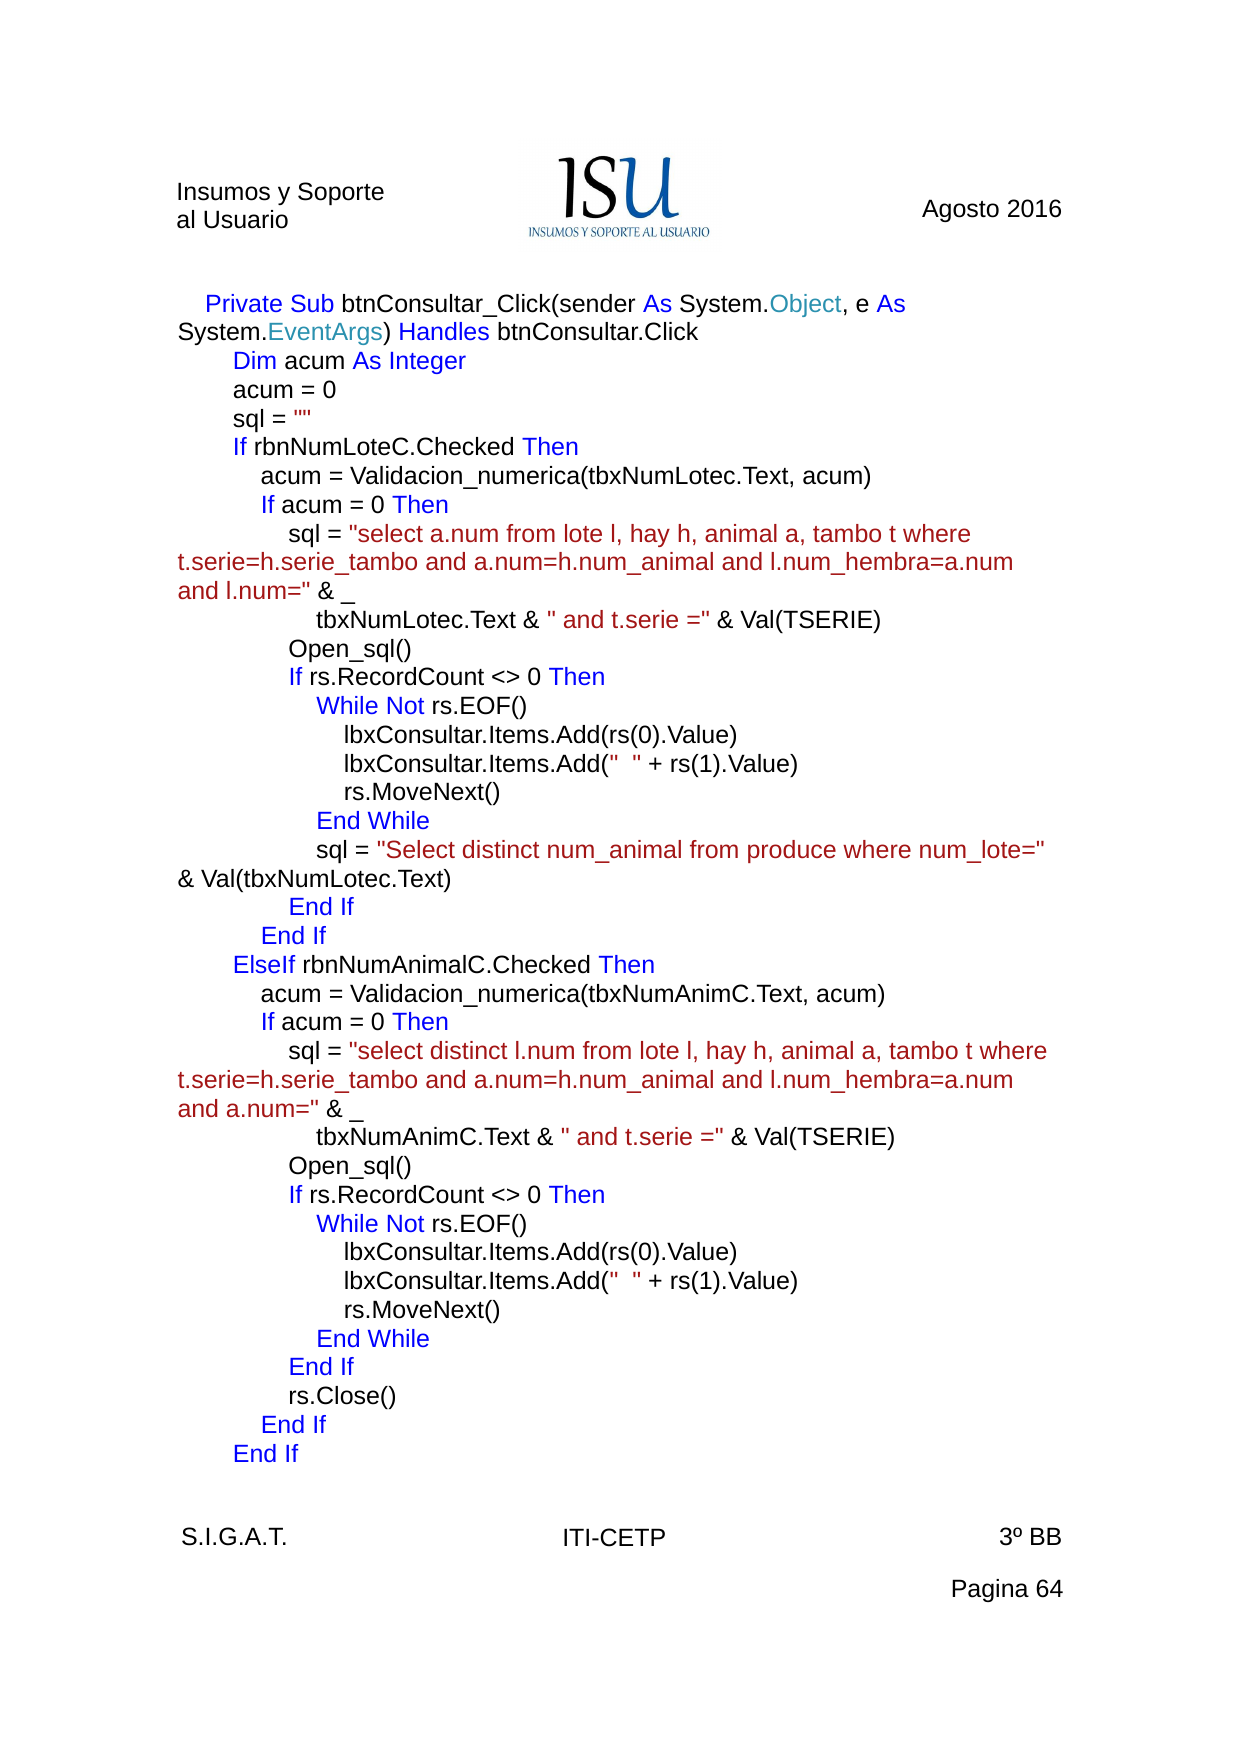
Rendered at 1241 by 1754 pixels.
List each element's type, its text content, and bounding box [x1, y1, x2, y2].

text Open_sql() [177, 633, 1063, 662]
text sql = "select distinct l.num from lote l, hay h, animal a, tambo t where t.serie=h.serie_tambo and a.num=h.num_animal and l.num_hembra=a.num and a.num=" & _ [177, 1036, 1063, 1122]
text While Not rs.EOF() [177, 691, 1063, 720]
text tbxNumLotec.Text & " and t.serie =" & Val(TSERIE) [177, 605, 1063, 633]
text lbxConsultar.Items.Add(" " + rs(1).Value) [177, 1266, 1063, 1295]
text End While [177, 806, 1063, 835]
text If acum = 0 Then [177, 1007, 1063, 1036]
text lbxConsultar.Items.Add(rs(0).Value) [177, 1237, 1063, 1266]
text If rs.RecordCount <> 0 Then [177, 662, 1063, 691]
text rs.MoveNext() [177, 1295, 1063, 1323]
text If acum = 0 Then [177, 490, 1063, 518]
text acum = Validacion_numerica(tbxNumAnimC.Text, acum) [177, 978, 1063, 1007]
text acum = 0 [177, 375, 1063, 403]
picture [517, 138, 723, 252]
text If rbnNumLoteC.Checked Then [177, 432, 1063, 461]
text End If [177, 1352, 1063, 1381]
text Open_sql() [177, 1151, 1063, 1180]
text tbxNumAnimC.Text & " and t.serie =" & Val(TSERIE) [177, 1122, 1063, 1151]
text While Not rs.EOF() [177, 1208, 1063, 1237]
text lbxConsultar.Items.Add(rs(0).Value) [177, 720, 1063, 748]
text End While [177, 1323, 1063, 1352]
text rs.MoveNext() [177, 777, 1063, 806]
text End If [177, 1410, 1063, 1438]
text sql = "select a.num from lote l, hay h, animal a, tambo t where t.serie=h.serie_tambo and a.num=h.num_animal and l.num_hembra=a.num and l.num=" & _ [177, 518, 1063, 605]
text If rs.RecordCount <> 0 Then [177, 1180, 1063, 1208]
text End If [177, 921, 1063, 950]
text Private Sub btnConsultar_Click(sender As System.Object, e As System.EventArgs) Handles btnConsultar.Click [177, 288, 1063, 346]
text sql = "Select distinct num_animal from produce where num_lote=" & Val(tbxNumLotec.Text) [177, 835, 1063, 892]
text Dim acum As Integer [177, 346, 1063, 375]
text End If [177, 892, 1063, 921]
text lbxConsultar.Items.Add(" " + rs(1).Value) [177, 748, 1063, 777]
text ElseIf rbnNumAnimalC.Checked Then [177, 950, 1063, 978]
text sql = "" [177, 403, 1063, 432]
text rs.Close() [177, 1381, 1063, 1410]
text End If [177, 1438, 1063, 1467]
text acum = Validacion_numerica(tbxNumLotec.Text, acum) [177, 461, 1063, 490]
